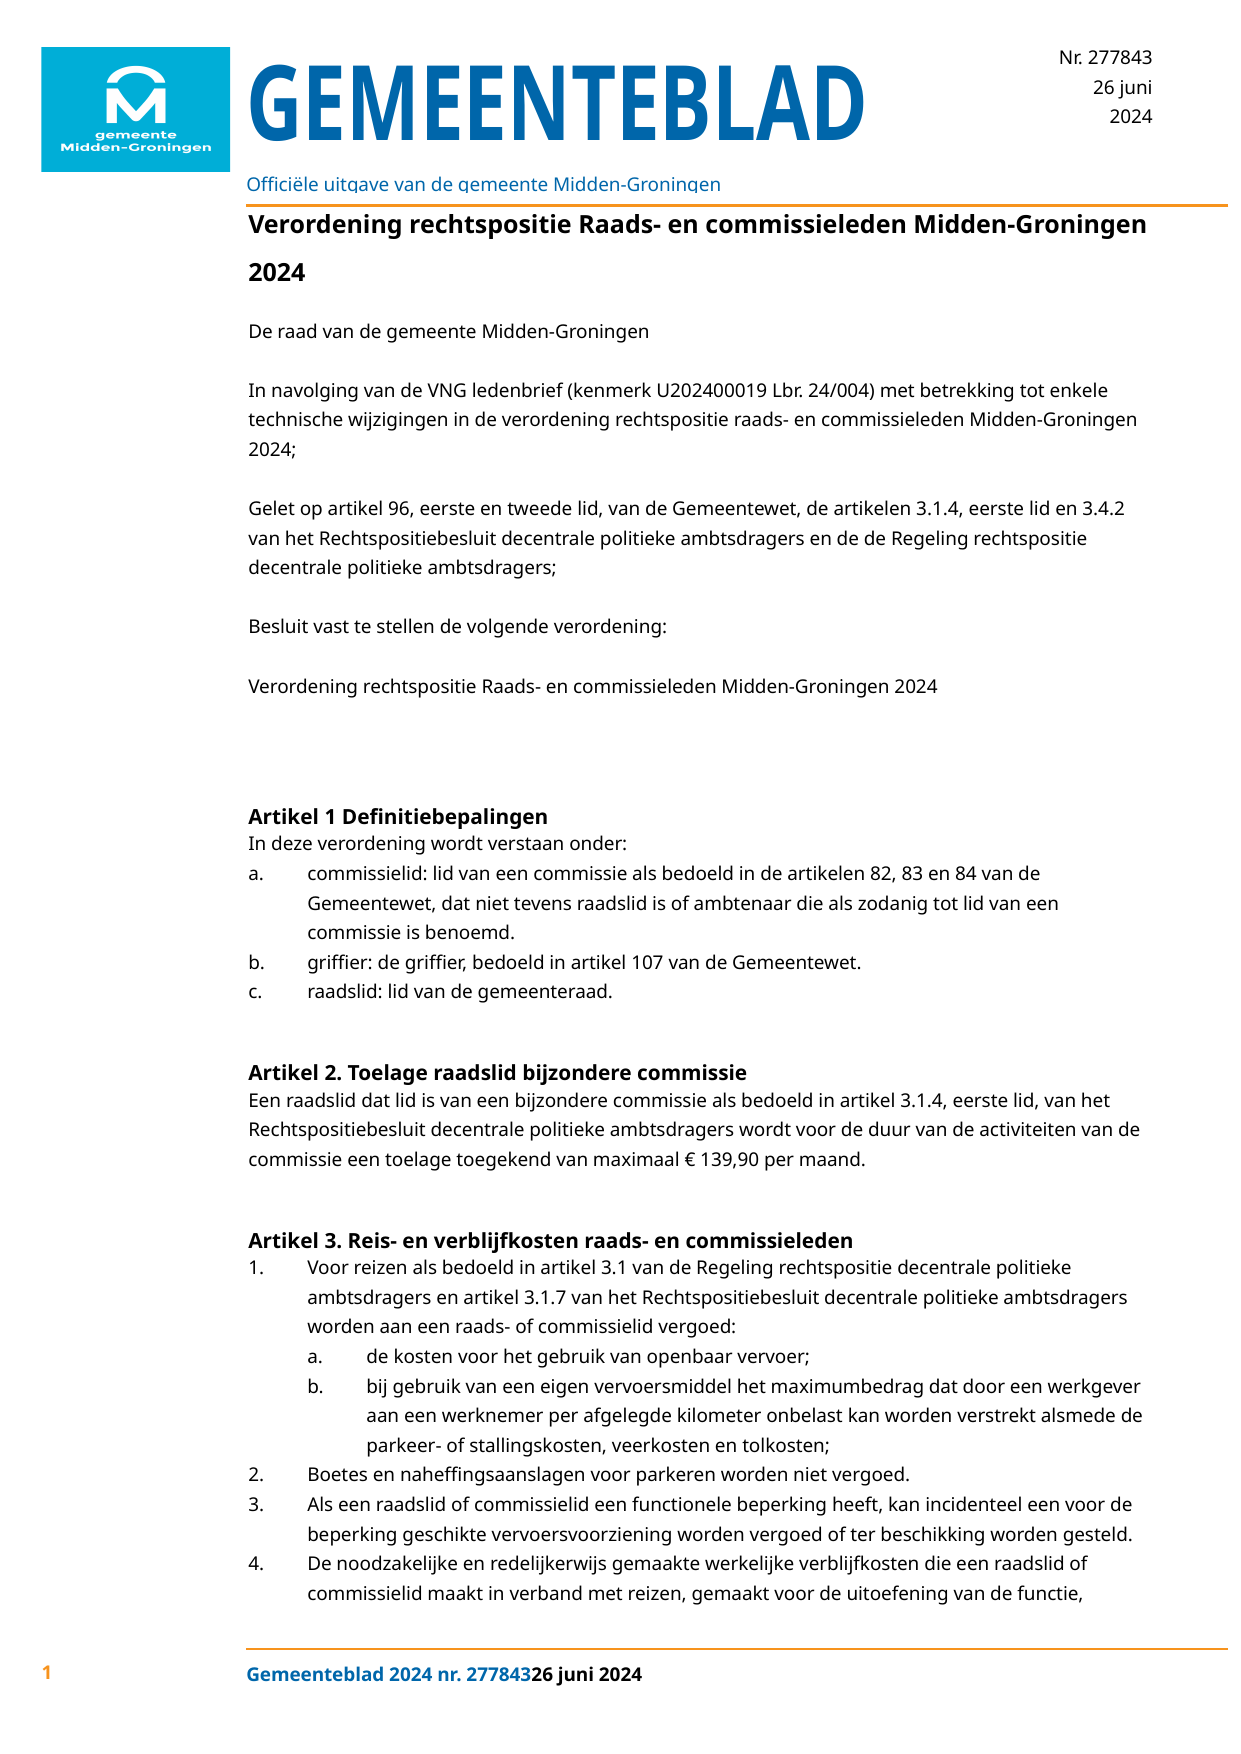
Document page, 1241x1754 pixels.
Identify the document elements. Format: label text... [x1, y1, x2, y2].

text In deze verordening wordt verstaan onder: [248, 831, 1152, 856]
list griffier: de griffier, bedoeld in artikel 107 van de Gemeentewet. [248, 949, 1152, 975]
picture [108, 66, 164, 82]
text Verordening rechtspositie Raads- en commissieleden Midden-Groningen 2024 [248, 207, 1152, 288]
list bij gebruik van een eigen vervoersmiddel het maximumbedrag dat door een werkgever aan een werknemer per afgelegde kilometer onbelast kan worden verstrekt alsmede de parkeer- of stallingskosten, veerkosten en tolkosten; [307, 1373, 1152, 1458]
picture [107, 89, 165, 122]
text Besluit vast te stellen de volgende verordening: [248, 614, 1152, 639]
text Artikel 1 Definitiebepalingen [248, 802, 1152, 831]
text Artikel 3. Reis- en verblijfkosten raads- en commissieleden [248, 1226, 1152, 1254]
text De raad van de gemeente Midden-Groningen [248, 318, 1152, 344]
text Een raadslid dat lid is van een bijzondere commissie als bedoeld in artikel 3.1.4, eerste lid, van het Rechtspositiebesluit decentrale politieke ambtsdragers wordt voor de duur van de activiteiten van de commissie een toelage toegekend van maximaal € 139,90 per maand. [248, 1087, 1152, 1172]
list raadslid: lid van de gemeenteraad. [248, 978, 1152, 1004]
list de kosten voor het gebruik van openbaar vervoer; [307, 1343, 1152, 1369]
list Als een raadslid of commissielid een functionele beperking heeft, kan incidenteel een voor de beperking geschikte vervoersvoorziening worden vergoed of ter beschikking worden gesteld. [248, 1491, 1152, 1547]
picture [184, 146, 190, 153]
list commissielid: lid van een commissie als bedoeld in de artikelen 82, 83 en 84 van de Gemeentewet, dat niet tevens raadslid is of ambtenaar die als zodanig tot lid van een commissie is benoemd. [248, 860, 1152, 945]
text Verordening rechtspositie Raads- en commissieleden Midden-Groningen 2024 [248, 673, 1152, 699]
text Artikel 2. Toelage raadslid bijzondere commissie [248, 1058, 1152, 1087]
list De noodzakelijke en redelijkerwijs gemaakte werkelijke verblijfkosten die een raadslid of commissielid maakt in verband met reizen, gemaakt voor de uitoefening van de functie, [248, 1550, 1152, 1606]
text In navolging van de VNG ledenbrief (kenmerk U202400019 Lbr. 24/004) met betrekking tot enkele technische wijzigingen in de verordening rechtspositie raads- en commissieleden Midden-Groningen 2024; [248, 377, 1152, 462]
list Boetes en naheffingsaanslagen voor parkeren worden niet vergoed. [248, 1462, 1152, 1487]
list Voor reizen als bedoeld in artikel 3.1 van de Regeling rechtspositie decentrale politieke ambtsdragers en artikel 3.1.7 van het Rechtspositiebesluit decentrale politieke ambtsdragers worden aan een raads- of commissielid vergoed: [248, 1254, 1152, 1339]
text Gelet op artikel 96, eerste en tweede lid, van de Gemeentewet, de artikelen 3.1.4, eerste lid en 3.4.2 van het Rechtspositiebesluit decentrale politieke ambtsdragers en de de Regeling rechtspositie decentrale politieke ambtsdragers; [248, 495, 1152, 580]
